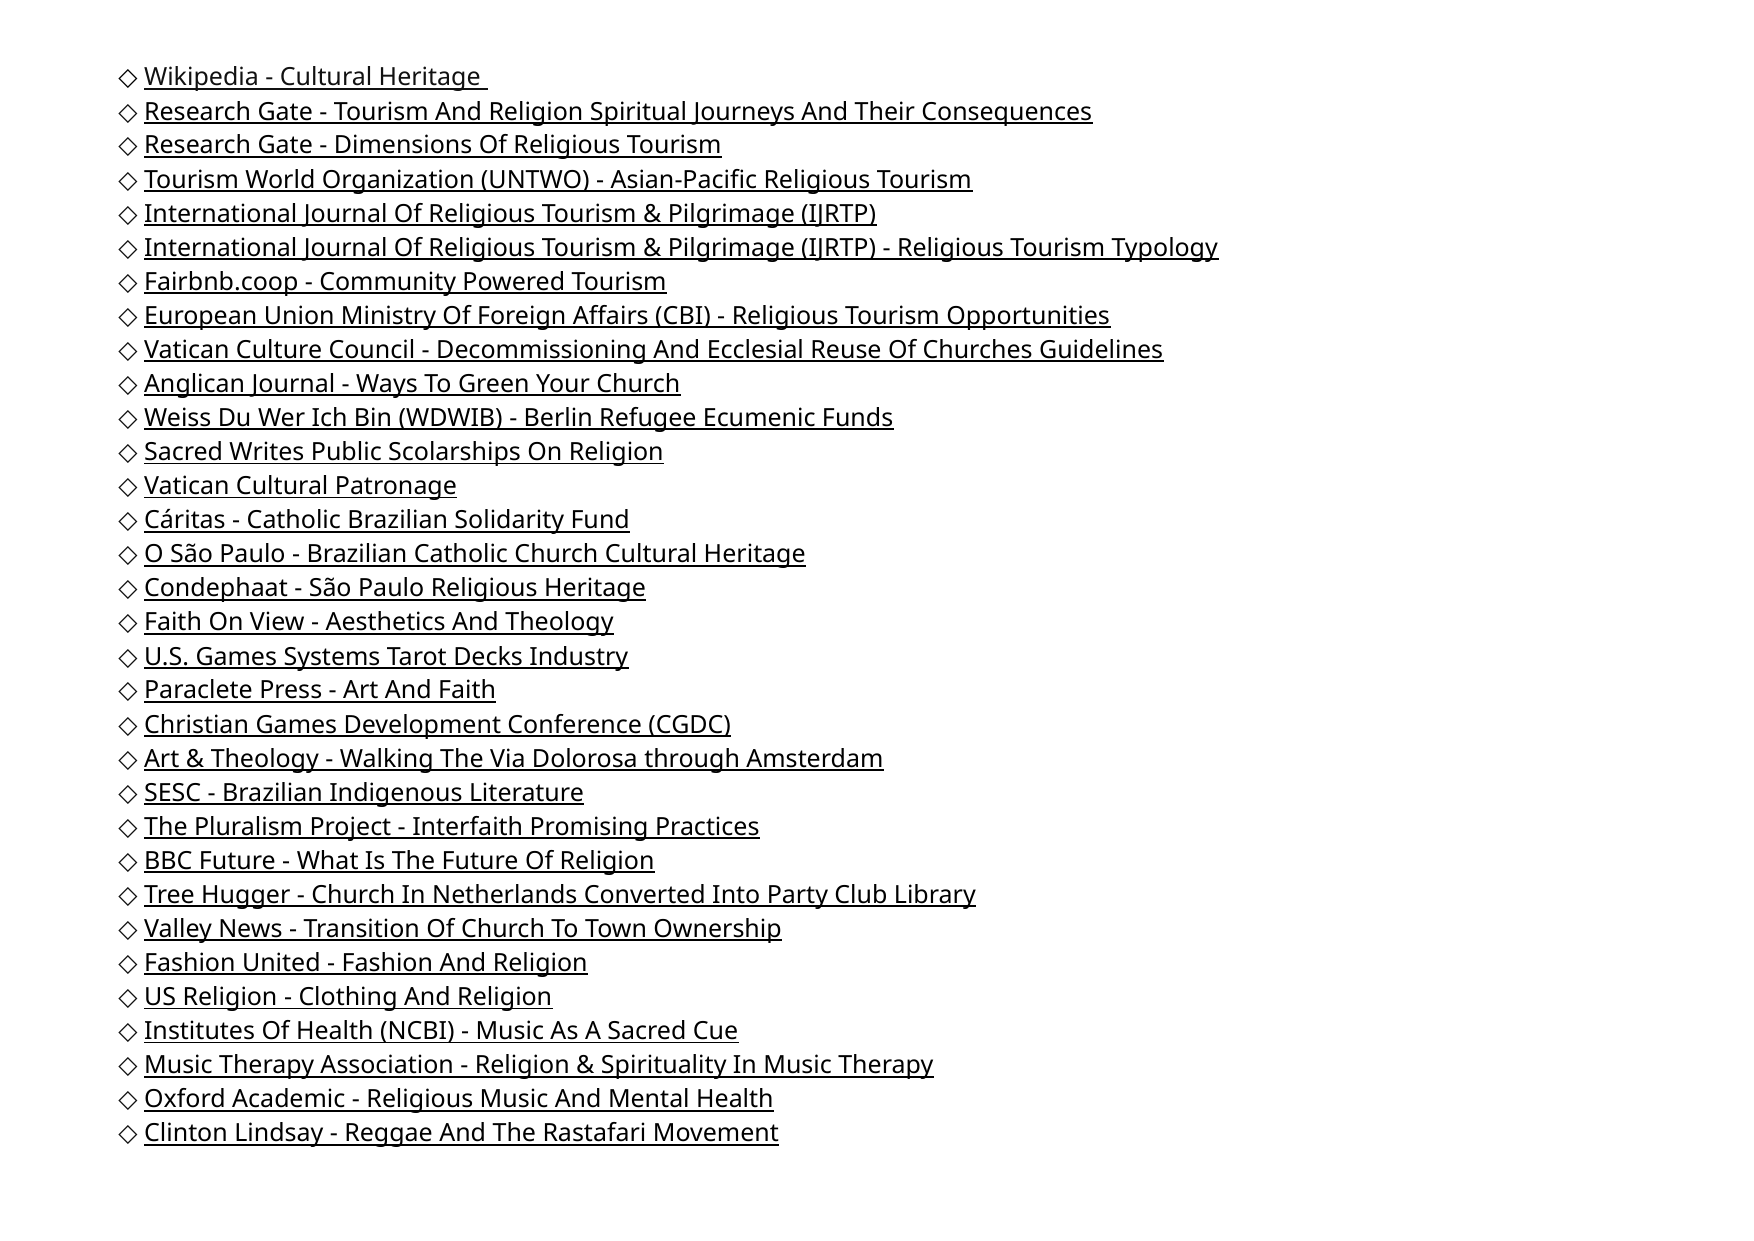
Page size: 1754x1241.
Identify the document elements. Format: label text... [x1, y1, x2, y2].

text ◇ Music Therapy Association - Religion & Spirituality In Music Therapy [118, 1047, 1695, 1081]
text ◇ International Journal Of Religious Tourism & Pilgrimage (IJRTP) [118, 195, 1695, 229]
text ◇ Institutes Of Health (NCBI) - Music As A Sacred Cue [118, 1013, 1695, 1047]
text ◇ Sacred Writes Public Scolarships On Religion [118, 434, 1695, 468]
text ◇ Fairbnb.coop - Community Powered Tourism [118, 263, 1695, 297]
text ◇ Paraclete Press - Art And Faith [118, 672, 1695, 706]
text ◇ International Journal Of Religious Tourism & Pilgrimage (IJRTP) - Religious Tourism Typology [118, 229, 1695, 263]
text ◇ Anglican Journal - Ways To Green Your Church [118, 366, 1695, 400]
text ◇ Valley News - Transition Of Church To Town Ownership [118, 911, 1695, 945]
text ◇ The Pluralism Project - Interfaith Promising Practices [118, 808, 1695, 842]
text ◇ SESC - Brazilian Indigenous Literature [118, 774, 1695, 808]
text ◇ Art & Theology - Walking The Via Dolorosa through Amsterdam [118, 740, 1695, 774]
text ◇ Research Gate - Dimensions Of Religious Tourism [118, 127, 1695, 161]
text ◇ Cáritas - Catholic Brazilian Solidarity Fund [118, 502, 1695, 536]
text ◇ Vatican Culture Council - Decommissioning And Ecclesial Reuse Of Churches Guidelines [118, 332, 1695, 366]
text ◇ BBC Future - What Is The Future Of Religion [118, 842, 1695, 877]
text ◇ Vatican Cultural Patronage [118, 468, 1695, 502]
text ◇ Wikipedia - Cultural Heritage [118, 59, 1695, 93]
text ◇ Faith On View - Aesthetics And Theology [118, 604, 1695, 638]
text ◇ Condephaat - São Paulo Religious Heritage [118, 570, 1695, 604]
text ◇ Tourism World Organization (UNTWO) - Asian-Pacific Religious Tourism [118, 161, 1695, 195]
text ◇ U.S. Games Systems Tarot Decks Industry [118, 638, 1695, 672]
text ◇ Christian Games Development Conference (CGDC) [118, 706, 1695, 740]
text ◇ Research Gate - Tourism And Religion Spiritual Journeys And Their Consequences [118, 93, 1695, 127]
text ◇ US Religion - Clothing And Religion [118, 979, 1695, 1013]
text ◇ Clinton Lindsay - Reggae And The Rastafari Movement [118, 1115, 1695, 1149]
text ◇ European Union Ministry Of Foreign Affairs (CBI) - Religious Tourism Opportunities [118, 297, 1695, 332]
text ◇ Weiss Du Wer Ich Bin (WDWIB) - Berlin Refugee Ecumenic Funds [118, 400, 1695, 434]
text ◇ Oxford Academic - Religious Music And Mental Health [118, 1081, 1695, 1115]
text ◇ Fashion United - Fashion And Religion [118, 945, 1695, 979]
text ◇ O São Paulo - Brazilian Catholic Church Cultural Heritage [118, 536, 1695, 570]
text ◇ Tree Hugger - Church In Netherlands Converted Into Party Club Library [118, 877, 1695, 911]
